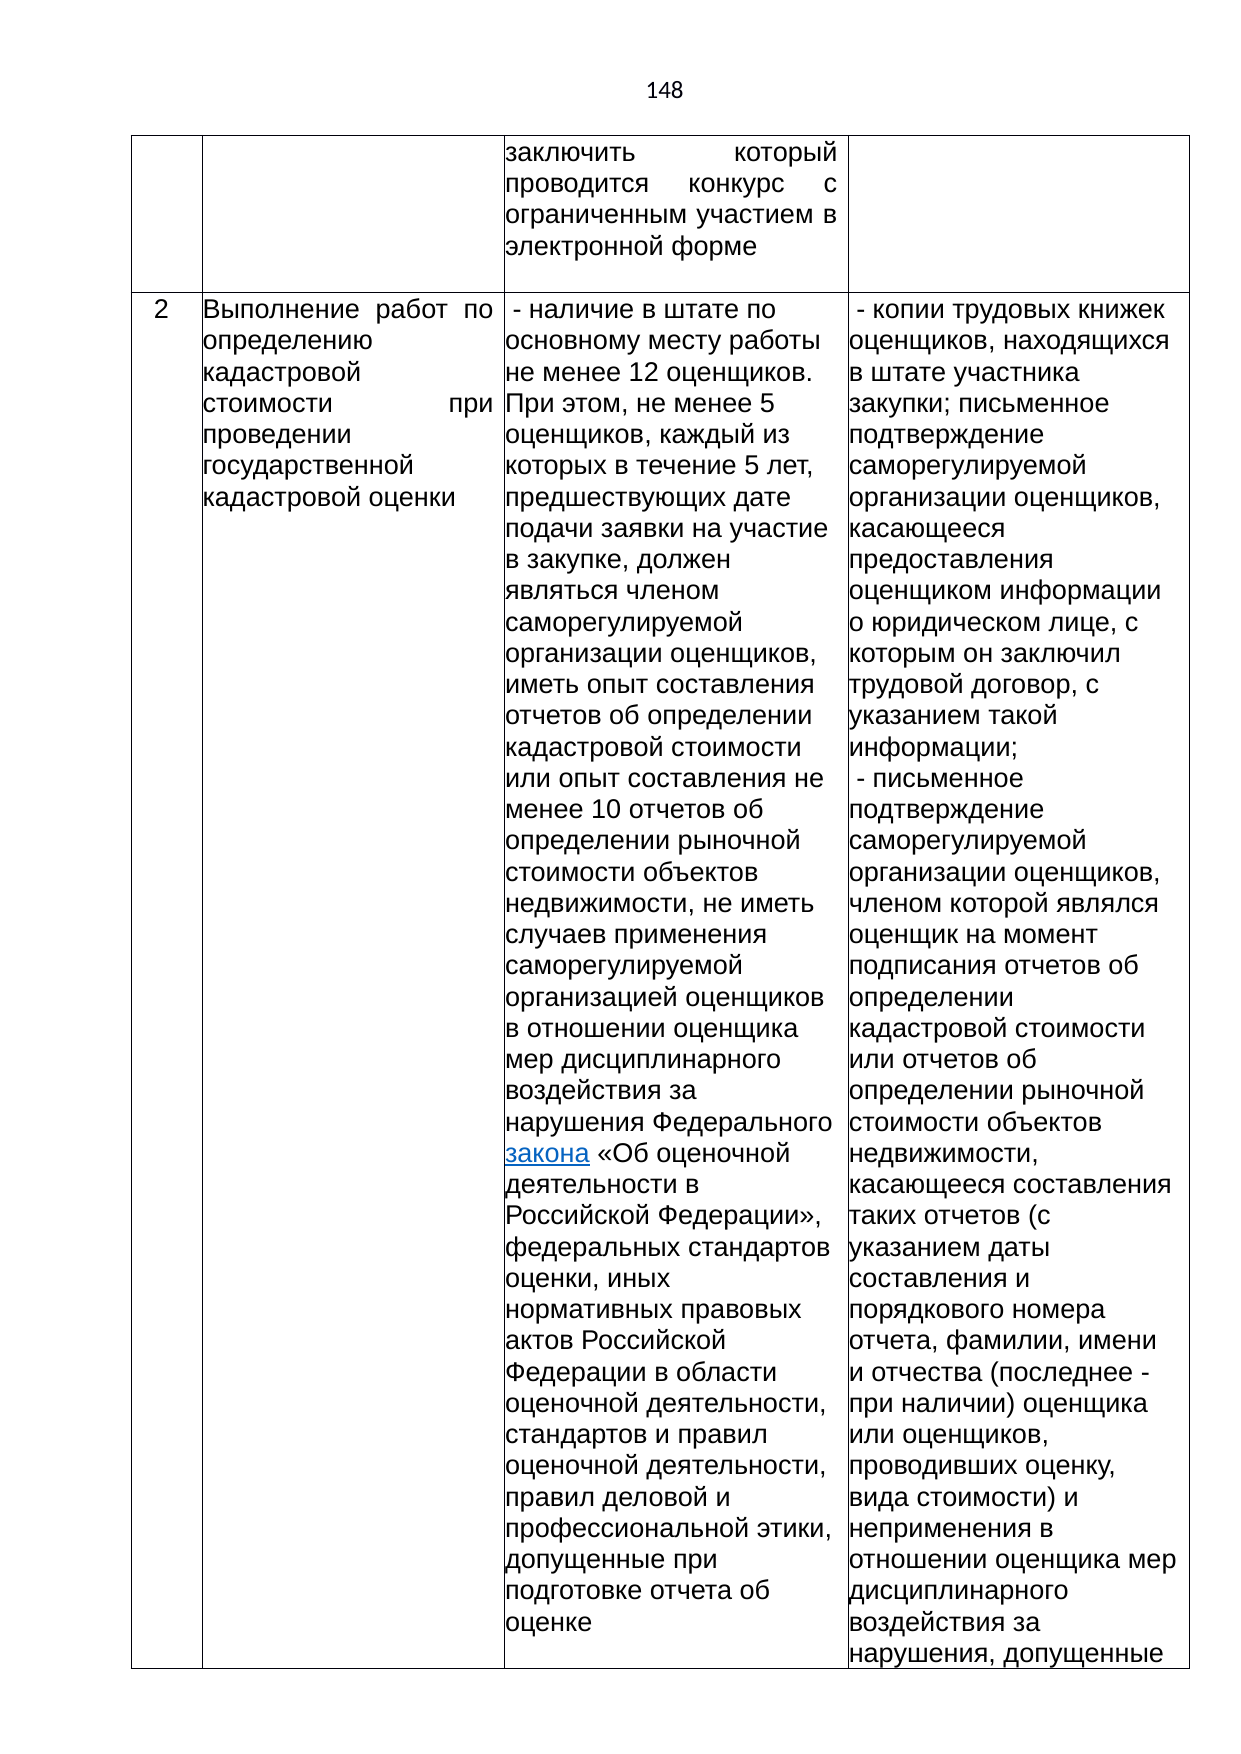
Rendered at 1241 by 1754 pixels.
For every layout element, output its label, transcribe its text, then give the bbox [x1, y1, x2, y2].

table_cell 2 [132, 293, 202, 1668]
table_cell Выполнение работ по определению кадастровой стоимости при проведении государственной кадастровой оценки [203, 293, 504, 1668]
table_cell [132, 136, 202, 292]
table_cell - копии трудовых книжек оценщиков, находящихся в штате участника закупки; письменное подтверждение саморегулируемой организации оценщиков, касающееся предоставления оценщиком информации о юридическом лице, с которым он заключил трудовой договор, с указанием такой информации; - письменное подтверждение саморегулируемой организации оценщиков, членом которой являлся оценщик на момент подписания отчетов об определении кадастровой стоимости или отчетов об определении рыночной стоимости объектов недвижимости, касающееся составления таких отчетов (с указанием даты составления и порядкового номера отчета, фамилии, имени и отчества (последнее - при наличии) оценщика или оценщиков, проводивших оценку, вида стоимости) и неприменения в отношении оценщика мер дисциплинарного воздействия за нарушения, допущенные [849, 293, 1189, 1668]
table_cell [203, 136, 504, 292]
table_cell - наличие в штате по основному месту работы не менее 12 оценщиков. При этом, не менее 5 оценщиков, каждый из которых в течение 5 лет, предшествующих дате подачи заявки на участие в закупке, должен являться членом саморегулируемой организации оценщиков, иметь опыт составления отчетов об определении кадастровой стоимости или опыт составления не менее 10 отчетов об определении рыночной стоимости объектов недвижимости, не иметь случаев применения саморегулируемой организацией оценщиков в отношении оценщика мер дисциплинарного воздействия за нарушения Федерального закона «Об оценочной деятельности в Российской Федерации», федеральных стандартов оценки, иных нормативных правовых актов Российской Федерации в области оценочной деятельности, стандартов и правил оценочной деятельности, правил деловой и профессиональной этики, допущенные при подготовке отчета об оценке [505, 293, 848, 1668]
table_cell [849, 136, 1189, 292]
table_cell заключить который проводится конкурс с ограниченным участием в электронной форме [505, 136, 848, 292]
